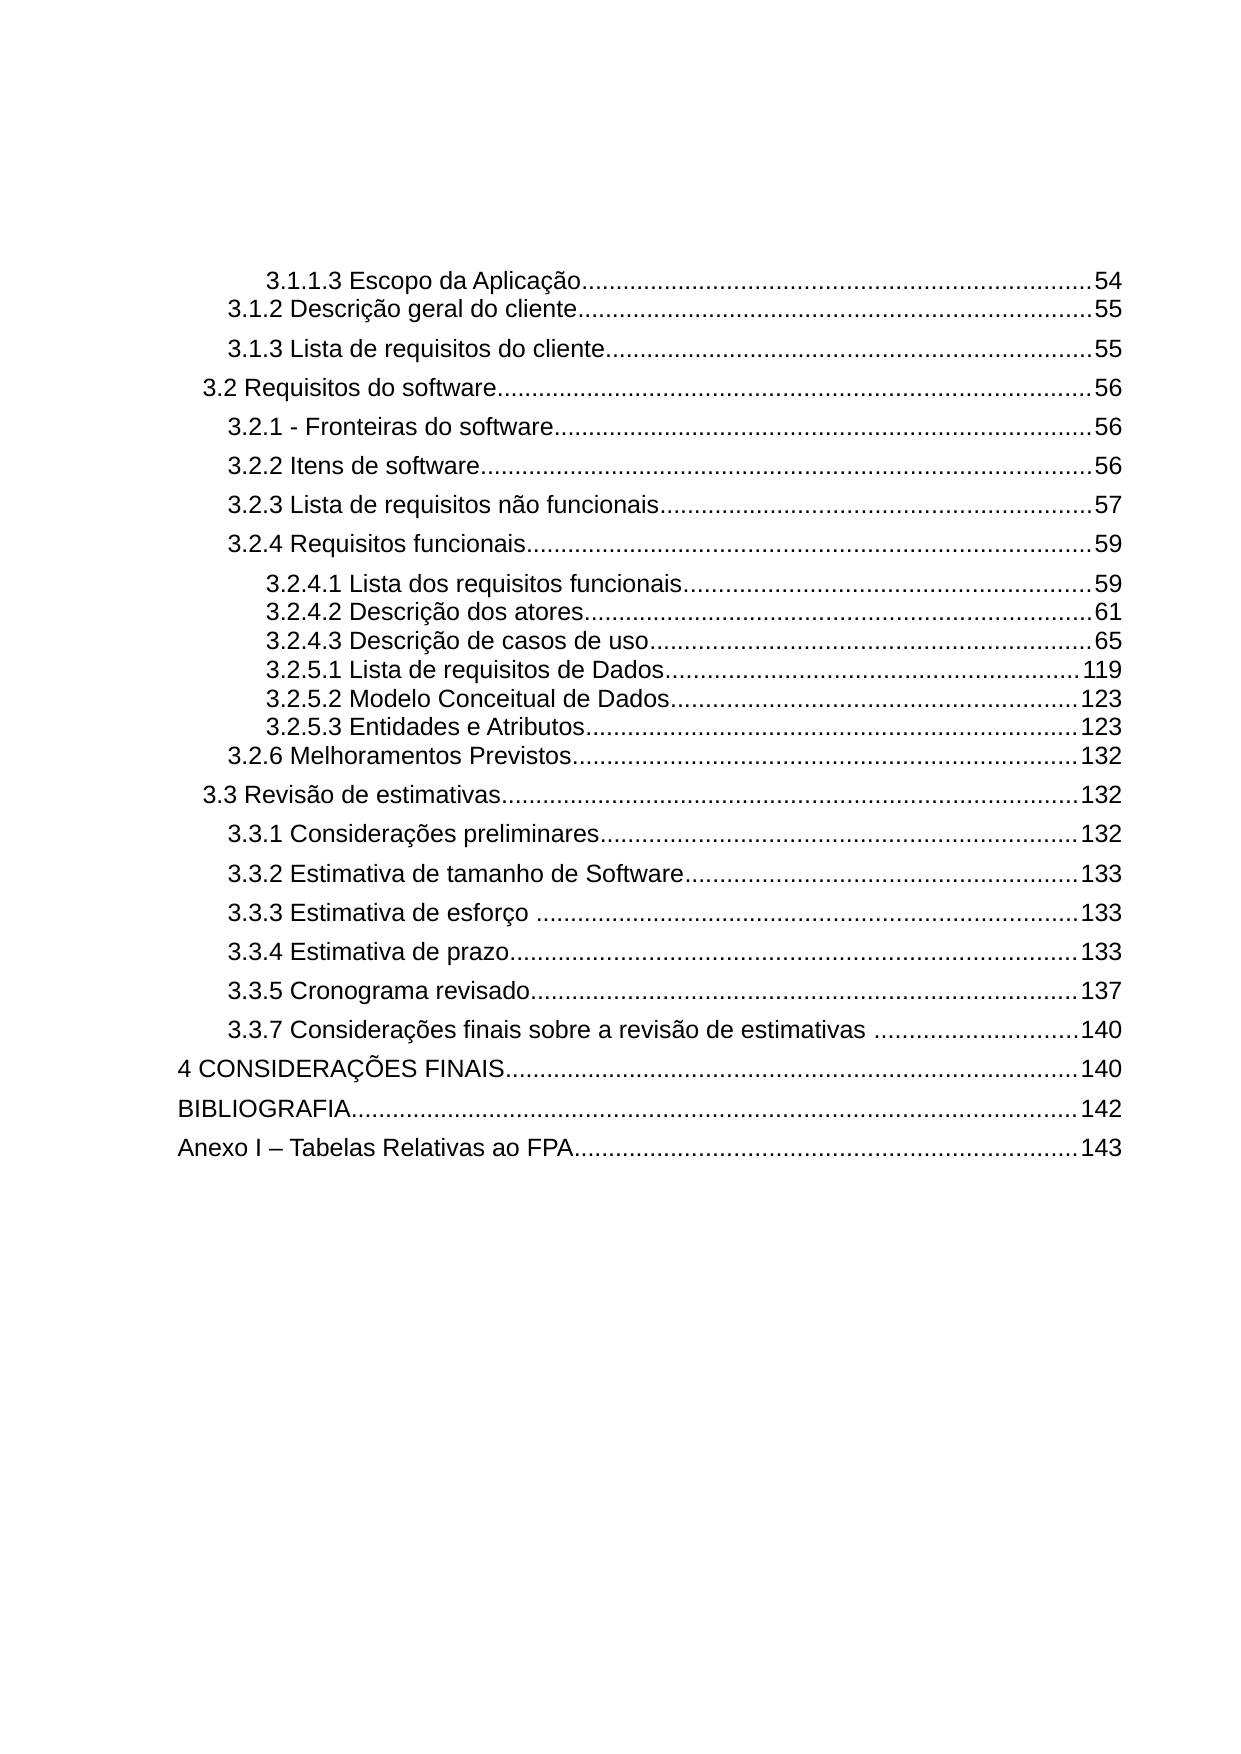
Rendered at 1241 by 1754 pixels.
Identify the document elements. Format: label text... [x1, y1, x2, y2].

text 3.2.4.2 Descrição dos atores 61 [266, 597, 1122, 626]
text 3.2 Requisitos do software 56 [202, 373, 1122, 402]
text 3.3 Revisão de estimativas 132 [202, 780, 1122, 809]
text 3.2.1 - Fronteiras do software 56 [227, 412, 1122, 441]
text 3.1.3 Lista de requisitos do cliente 55 [227, 334, 1122, 362]
text 4 CONSIDERAÇÕES FINAIS 140 [177, 1054, 1122, 1083]
text Anexo I – Tabelas Relativas ao FPA 143 [177, 1133, 1122, 1162]
text 3.2.6 Melhoramentos Previstos 132 [227, 741, 1122, 770]
text 3.3.4 Estimativa de prazo 133 [227, 937, 1122, 966]
text 3.2.4.1 Lista dos requisitos funcionais 59 [266, 569, 1122, 597]
text 3.2.2 Itens de software 56 [227, 451, 1122, 480]
text 3.3.1 Considerações preliminares 132 [227, 819, 1122, 848]
text 3.1.2 Descrição geral do cliente 55 [227, 294, 1122, 323]
text 3.3.3 Estimativa de esforço 133 [227, 898, 1122, 927]
text 3.2.5.3 Entidades e Atributos 123 [266, 712, 1122, 741]
text 3.3.2 Estimativa de tamanho de Software 133 [227, 859, 1122, 887]
text 3.2.5.2 Modelo Conceitual de Dados 123 [266, 684, 1122, 712]
text 3.2.4.3 Descrição de casos de uso 65 [266, 626, 1122, 655]
text 3.1.1.3 Escopo da Aplicação 54 [266, 266, 1122, 294]
text 3.2.3 Lista de requisitos não funcionais 57 [227, 490, 1122, 519]
text 3.2.5.1 Lista de requisitos de Dados 119 [266, 655, 1122, 684]
text 3.3.5 Cronograma revisado 137 [227, 976, 1122, 1005]
text 3.2.4 Requisitos funcionais 59 [227, 529, 1122, 558]
text BIBLIOGRAFIA 142 [177, 1094, 1122, 1122]
text 3.3.7 Considerações finais sobre a revisão de estimativas 140 [227, 1015, 1122, 1044]
